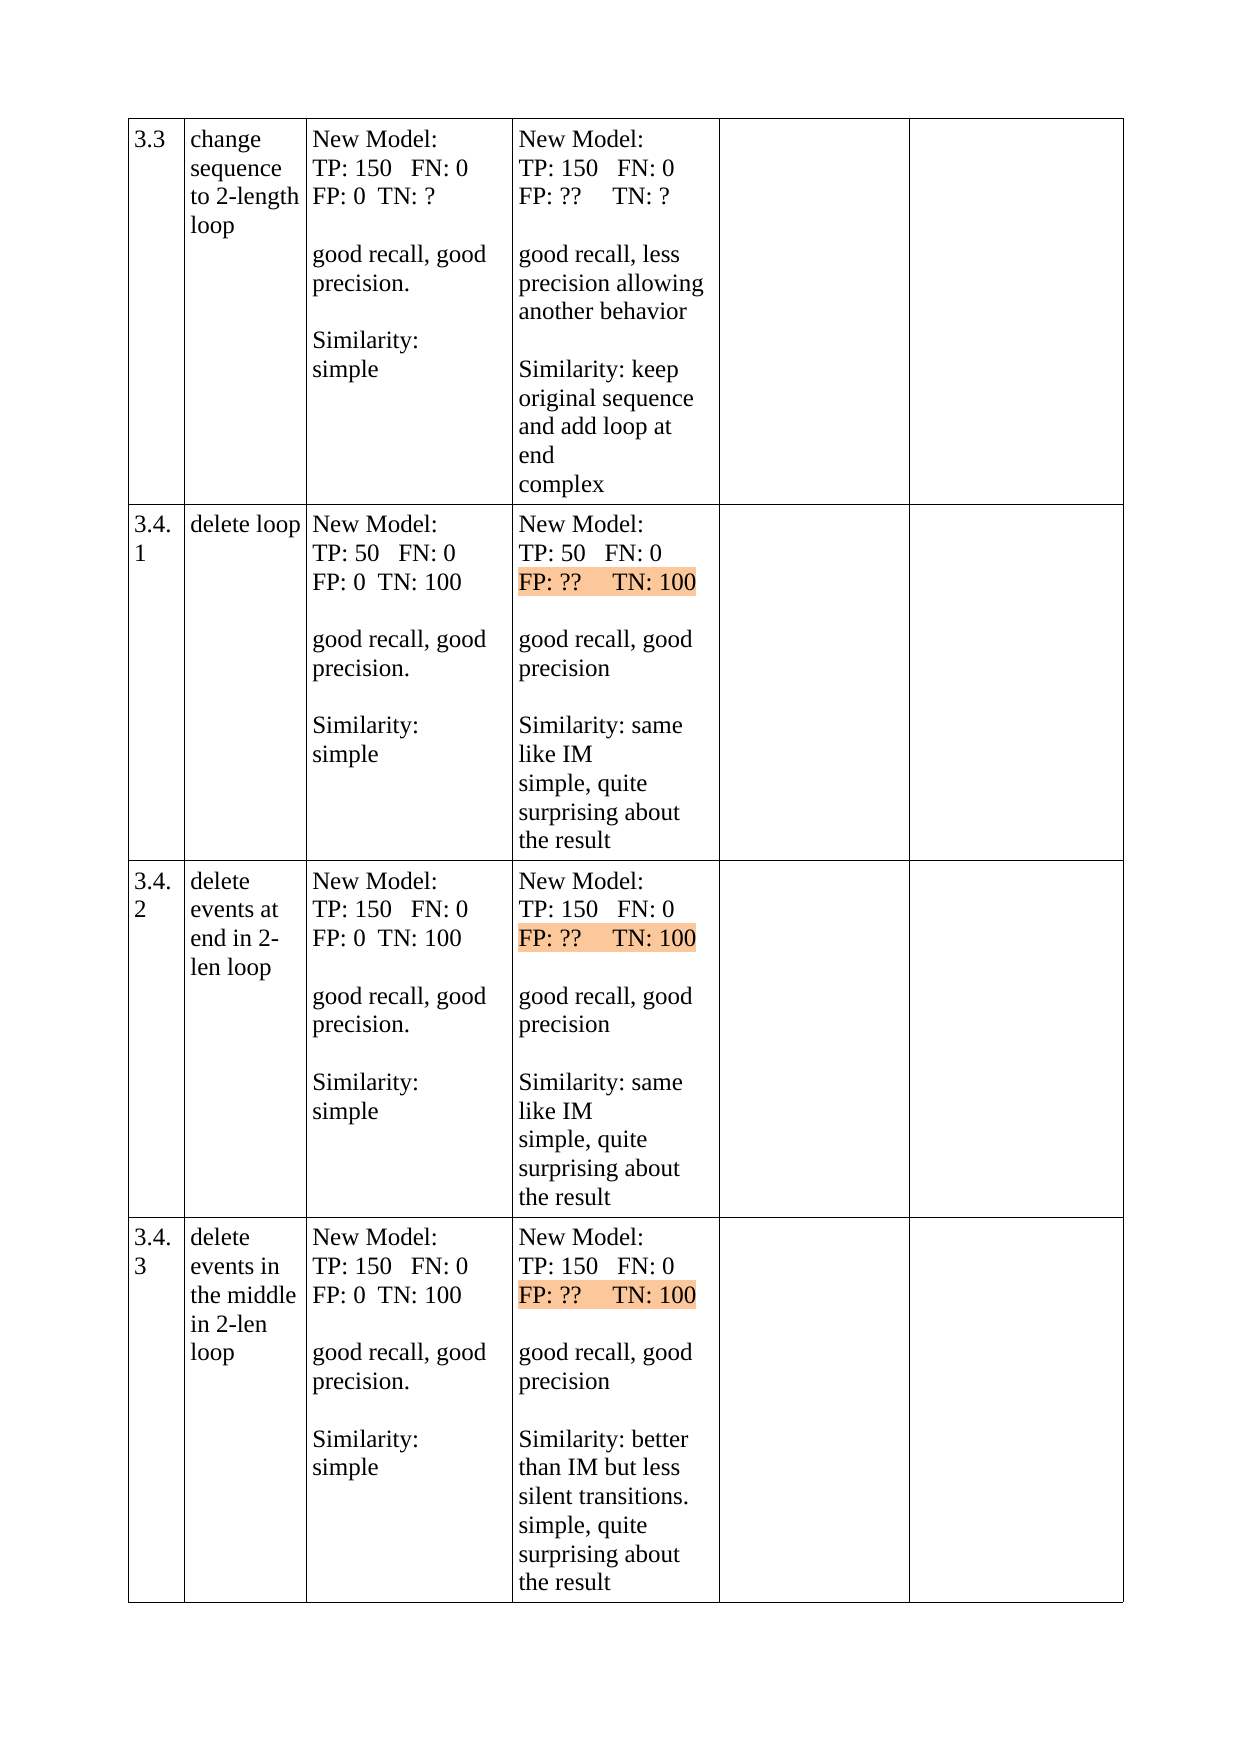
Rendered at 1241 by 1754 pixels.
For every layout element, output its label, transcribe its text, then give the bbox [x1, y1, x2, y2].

table_cell delete loop [185, 505, 306, 860]
table_cell [720, 119, 909, 503]
table_cell [720, 1218, 909, 1602]
table_cell [910, 119, 1123, 503]
table_cell 3.4.2 [129, 861, 184, 1217]
table_cell delete events in the middle in 2-len loop [185, 1218, 306, 1602]
table_cell [720, 505, 909, 860]
table_cell New Model: TP: 50 FN: 0 FP: 0 TN: 100 good recall, good precision. Similarity: simple [307, 505, 512, 860]
table_cell New Model: TP: 150 FN: 0 FP: 0 TN: ? good recall, good precision. Similarity: simple [307, 119, 512, 503]
table_cell 3.4.3 [129, 1218, 184, 1602]
table_cell [910, 505, 1123, 860]
table_cell New Model: TP: 150 FN: 0 FP: 0 TN: 100 good recall, good precision. Similarity: simple [307, 1218, 512, 1602]
table_cell change sequence to 2-length loop [185, 119, 306, 503]
table_cell New Model: TP: 150 FN: 0 FP: 0 TN: 100 good recall, good precision. Similarity: simple [307, 861, 512, 1217]
table_cell New Model: TP: 150 FN: 0 FP: ?? TN: 100 good recall, good precision Similarity: better than IM but less silent transitions. simple, quite surprising about the result [513, 1218, 719, 1602]
table_cell New Model: TP: 50 FN: 0 FP: ?? TN: 100 good recall, good precision Similarity: same like IM simple, quite surprising about the result [513, 505, 719, 860]
table_cell 3.4.1 [129, 505, 184, 860]
table_cell New Model: TP: 150 FN: 0 FP: ?? TN: 100 good recall, good precision Similarity: same like IM simple, quite surprising about the result [513, 861, 719, 1217]
table_cell 3.3 [129, 119, 184, 503]
table_cell delete events at end in 2-len loop [185, 861, 306, 1217]
table_cell [720, 861, 909, 1217]
table_cell [910, 1218, 1123, 1602]
table_cell New Model: TP: 150 FN: 0 FP: ?? TN: ? good recall, less precision allowing another behavior Similarity: keep original sequence and add loop at end complex [513, 119, 719, 503]
table_cell [910, 861, 1123, 1217]
